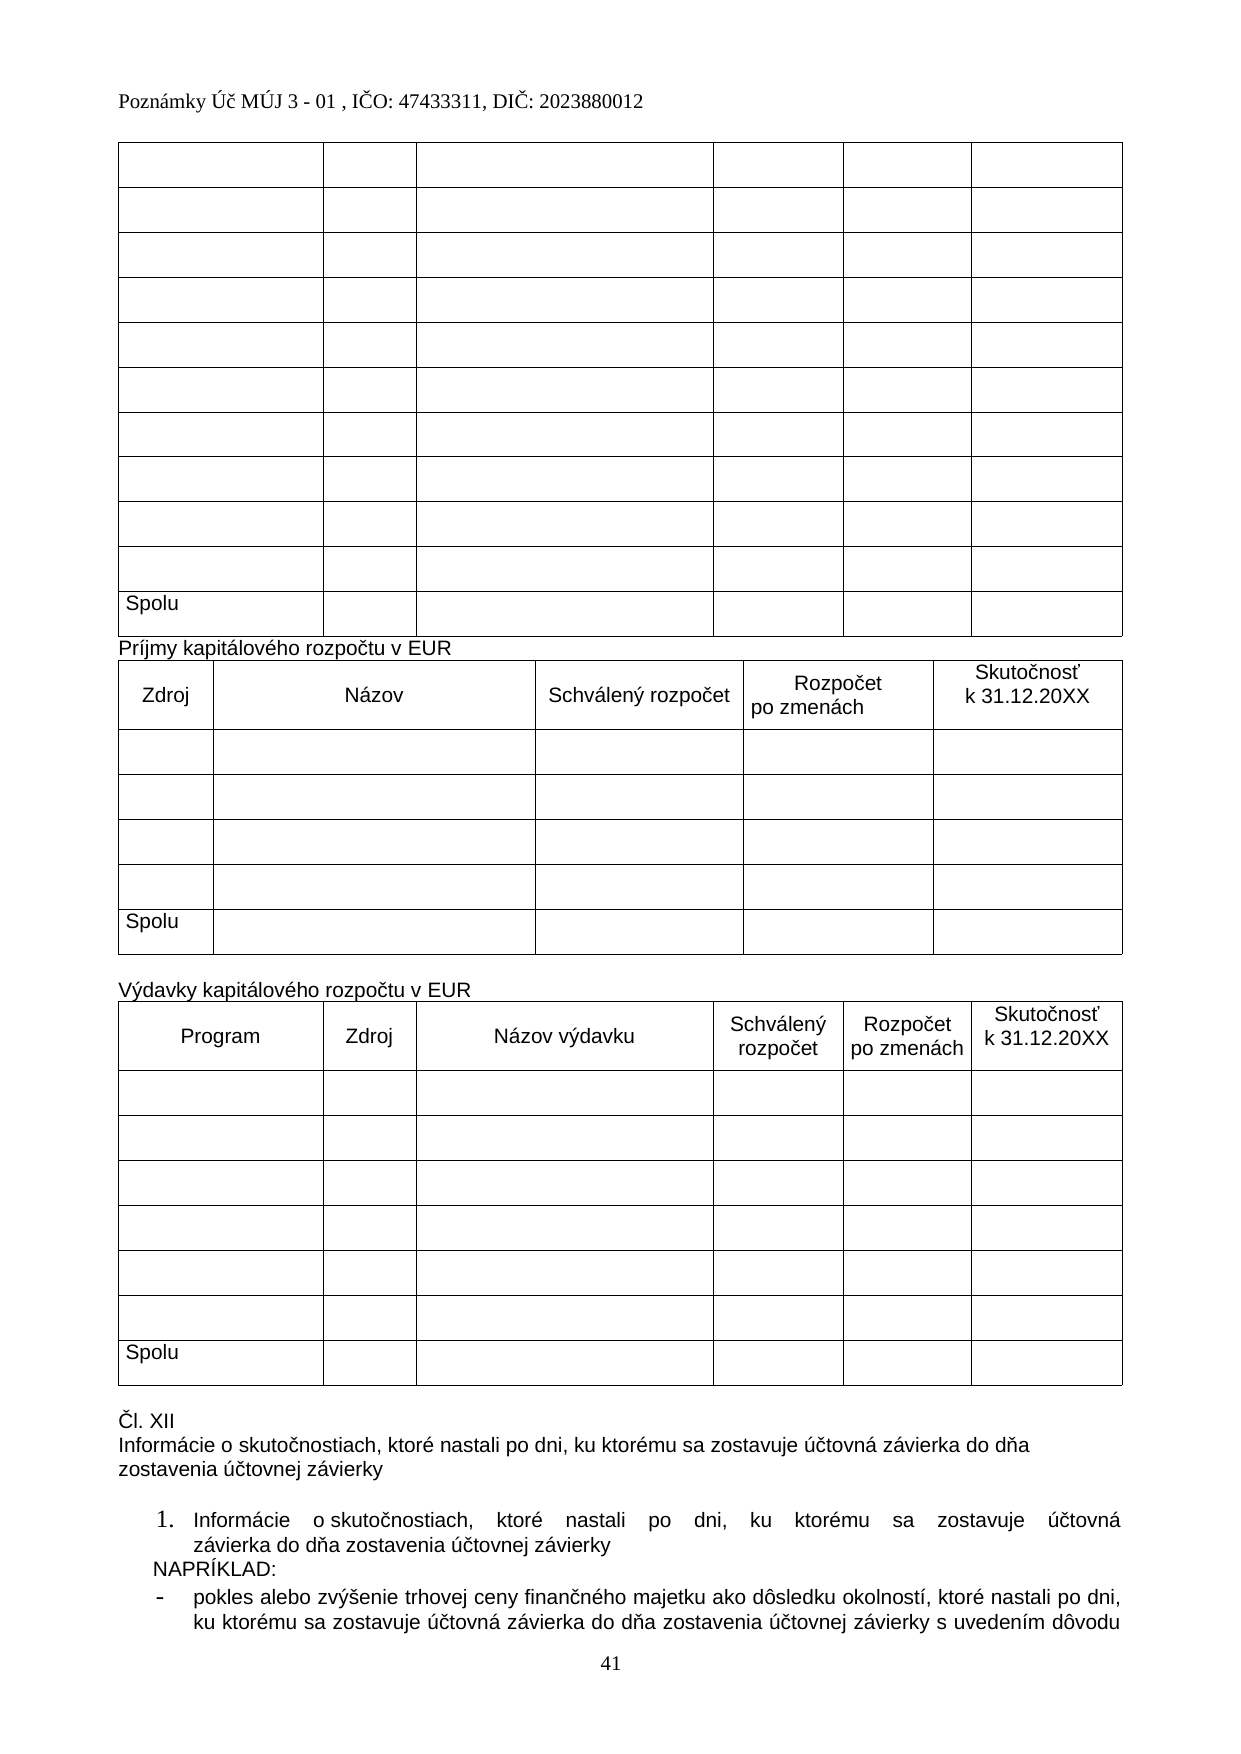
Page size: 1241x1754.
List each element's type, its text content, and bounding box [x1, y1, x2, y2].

table_header Schválený rozpočet [536, 661, 743, 729]
table_cell [324, 592, 416, 636]
table_cell [324, 413, 416, 456]
table_cell [972, 368, 1122, 412]
table_cell [972, 413, 1122, 456]
table_cell Spolu [119, 1341, 323, 1384]
text NAPRÍKLAD: [118, 1557, 1122, 1581]
table_cell [844, 1341, 971, 1384]
table_cell [972, 1161, 1122, 1205]
table_cell [119, 1251, 323, 1295]
table_cell [744, 865, 933, 908]
table_cell [536, 730, 743, 774]
table_cell [714, 1251, 843, 1295]
list Informácie o skutočnostiach, ktoré nastali po dni, ku ktorému sa zostavuje účtovná závierka do dňa zostavenia účtovnej závierky [156, 1504, 1122, 1557]
table_header Rozpočet po zmenách [744, 661, 933, 729]
table_cell [119, 323, 323, 367]
table_cell [536, 865, 743, 908]
table_cell [119, 368, 323, 412]
table_header Program [119, 1002, 323, 1070]
table_cell [324, 547, 416, 591]
table_cell Spolu [119, 910, 213, 953]
table_cell [417, 1161, 713, 1205]
table_cell [536, 820, 743, 864]
table_cell [972, 1296, 1122, 1340]
table_cell [744, 910, 933, 953]
table_cell [119, 865, 213, 908]
table_cell [119, 730, 213, 774]
table_cell [844, 592, 971, 636]
table_cell [714, 143, 843, 187]
table_cell [714, 188, 843, 232]
table_cell [934, 730, 1122, 774]
list pokles alebo zvýšenie trhovej ceny finančného majetku ako dôsledku okolností, ktoré nastali po dni, ku ktorému sa zostavuje účtovná závierka do dňa zostavenia účtovnej závierky s uvedením dôvodu [156, 1581, 1122, 1634]
table_cell [324, 1071, 416, 1115]
table_header Rozpočet po zmenách [844, 1002, 971, 1070]
table_cell [214, 910, 535, 953]
table_cell [536, 910, 743, 953]
table_cell [214, 775, 535, 819]
table_cell [324, 368, 416, 412]
table_header Skutočnosť k 31.12.20XX [972, 1002, 1122, 1070]
table_cell [417, 1116, 713, 1160]
table_cell [417, 413, 713, 456]
table_cell [324, 457, 416, 501]
table_cell [214, 865, 535, 908]
table_cell [714, 323, 843, 367]
table_cell [844, 547, 971, 591]
table_cell [119, 1206, 323, 1250]
table_cell [844, 323, 971, 367]
table_cell [119, 188, 323, 232]
table_cell [324, 188, 416, 232]
table_cell [972, 188, 1122, 232]
table_cell [324, 1161, 416, 1205]
table_cell [324, 1296, 416, 1340]
table_cell [324, 1116, 416, 1160]
text Informácie o skutočnostiach, ktoré nastali po dni, ku ktorému sa zostavuje účtovná závierka do dňa zostavenia účtovnej závierky [118, 1433, 1122, 1481]
table_cell [324, 1341, 416, 1384]
table_cell [214, 820, 535, 864]
table_cell [972, 502, 1122, 546]
table_cell [714, 547, 843, 591]
table_cell [972, 547, 1122, 591]
table_cell [844, 457, 971, 501]
table_cell [972, 278, 1122, 322]
table_cell [972, 1341, 1122, 1384]
table_cell [744, 775, 933, 819]
table_cell [417, 1341, 713, 1384]
table_cell [714, 368, 843, 412]
table_cell [972, 1206, 1122, 1250]
table_cell [324, 1251, 416, 1295]
table_cell [844, 1206, 971, 1250]
table_cell [844, 502, 971, 546]
table_cell [972, 143, 1122, 187]
table_cell [119, 547, 323, 591]
table_cell [119, 1296, 323, 1340]
table_cell [844, 278, 971, 322]
table_cell [119, 775, 213, 819]
table_cell [714, 1071, 843, 1115]
table_cell [119, 502, 323, 546]
table_cell [324, 502, 416, 546]
table_cell Spolu [119, 592, 323, 636]
table_cell [714, 1296, 843, 1340]
table_cell [417, 233, 713, 277]
table_cell [119, 457, 323, 501]
table_cell [744, 820, 933, 864]
table_cell [972, 233, 1122, 277]
table_cell [844, 368, 971, 412]
table_cell [972, 1116, 1122, 1160]
table_cell [714, 457, 843, 501]
table_header Skutočnosť k 31.12.20XX [934, 661, 1122, 729]
table_header Názov [214, 661, 535, 729]
text Čl. XII [118, 1409, 1122, 1433]
table_cell [119, 413, 323, 456]
table_cell [972, 323, 1122, 367]
table_cell [417, 1251, 713, 1295]
table_cell [417, 278, 713, 322]
table_cell [714, 1341, 843, 1384]
table_cell [714, 1116, 843, 1160]
text Výdavky kapitálového rozpočtu v EUR [118, 977, 1122, 1001]
table_header Názov výdavku [417, 1002, 713, 1070]
table_cell [934, 775, 1122, 819]
table_cell [744, 730, 933, 774]
table_cell [714, 233, 843, 277]
table_cell [417, 188, 713, 232]
table_cell [536, 775, 743, 819]
table_cell [119, 1116, 323, 1160]
table_cell [324, 143, 416, 187]
table_cell [934, 865, 1122, 908]
table_cell [844, 1161, 971, 1205]
table_cell [324, 278, 416, 322]
table_cell [119, 233, 323, 277]
table_cell [119, 1071, 323, 1115]
table_cell [119, 278, 323, 322]
table_cell [844, 143, 971, 187]
table_cell [972, 1071, 1122, 1115]
table_cell [714, 278, 843, 322]
table_cell [714, 1206, 843, 1250]
table_cell [972, 1251, 1122, 1295]
table_cell [417, 323, 713, 367]
table_cell [417, 1206, 713, 1250]
table_cell [934, 910, 1122, 953]
table_header Zdroj [119, 661, 213, 729]
table_cell [214, 730, 535, 774]
table_cell [972, 457, 1122, 501]
table_cell [844, 1251, 971, 1295]
table_cell [714, 413, 843, 456]
table_cell [844, 1296, 971, 1340]
table_cell [714, 502, 843, 546]
table_cell [324, 233, 416, 277]
table_cell [417, 502, 713, 546]
table_cell [972, 592, 1122, 636]
text Príjmy kapitálového rozpočtu v EUR [118, 637, 1122, 660]
table_cell [417, 143, 713, 187]
table_cell [844, 188, 971, 232]
table_cell [714, 1161, 843, 1205]
table_cell [119, 1161, 323, 1205]
table_cell [844, 1116, 971, 1160]
table_cell [119, 820, 213, 864]
table_cell [417, 547, 713, 591]
table_header Schválený rozpočet [714, 1002, 843, 1070]
table_cell [844, 413, 971, 456]
table_header Zdroj [324, 1002, 416, 1070]
table_cell [934, 820, 1122, 864]
table_cell [417, 1296, 713, 1340]
table_cell [417, 457, 713, 501]
table_cell [417, 368, 713, 412]
table_cell [324, 1206, 416, 1250]
table_cell [844, 233, 971, 277]
table_cell [417, 1071, 713, 1115]
table_cell [844, 1071, 971, 1115]
table_cell [324, 323, 416, 367]
table_cell [417, 592, 713, 636]
table_cell [119, 143, 323, 187]
table_cell [714, 592, 843, 636]
